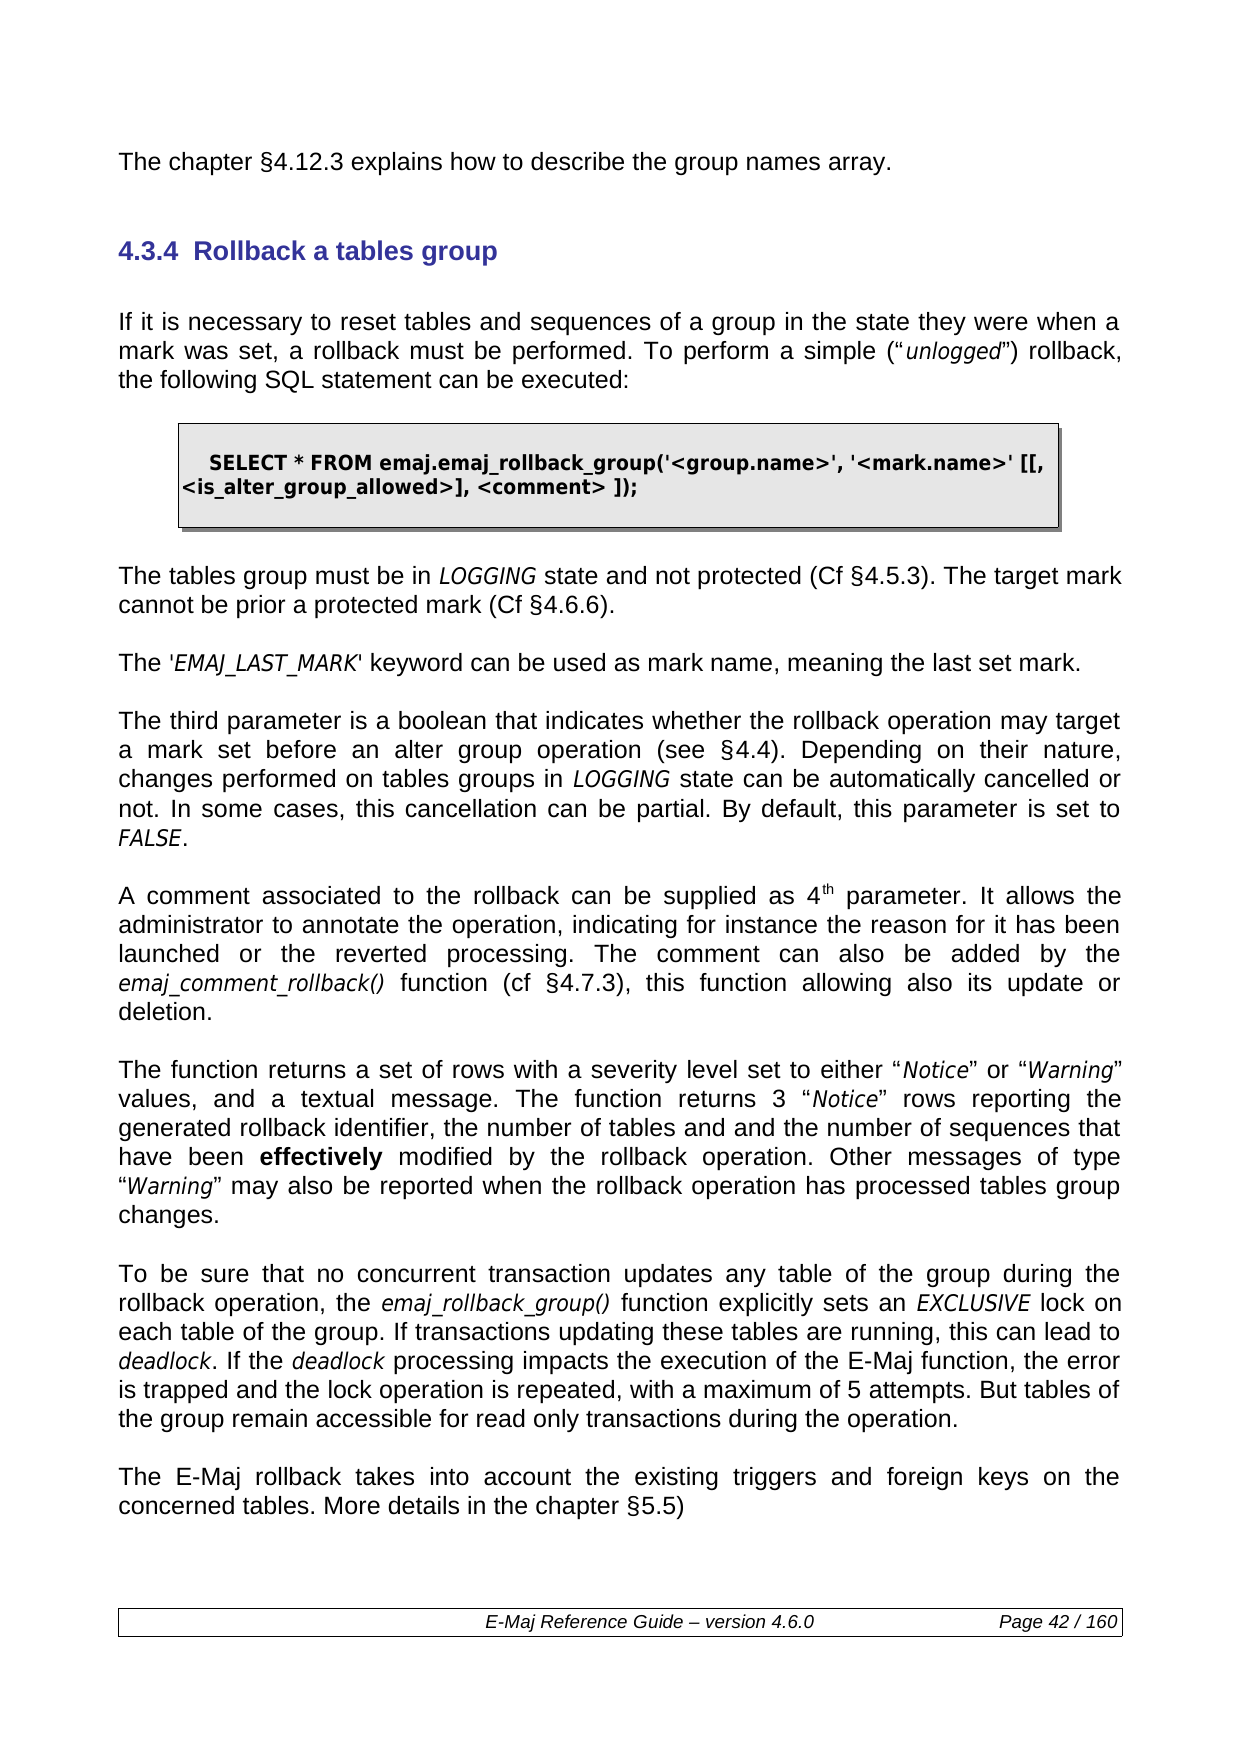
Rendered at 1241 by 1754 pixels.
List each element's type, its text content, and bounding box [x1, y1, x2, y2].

subtitle Rollback a tables group [118, 234, 1122, 265]
text A comment associated to the rollback can be supplied as 4th parameter. It allows the administrator to annotate the operation, indicating for instance the reason for it has been launched or the reverted processing. The comment can also be added by the emaj_comment_rollback() function (cf §4.7.3), this function allowing also its update or deletion. [118, 881, 1122, 1026]
text The 'EMAJ_LAST_MARK' keyword can be used as mark name, meaning the last set mark. [118, 648, 1122, 677]
text SELECT * FROM emaj.emaj_rollback_group('<group.name>', '<mark.name>' [[, <is_alter_group_allowed>], <comment> ]); [179, 448, 1058, 497]
text To be sure that no concurrent transaction updates any table of the group during the rollback operation, the emaj_rollback_group() function explicitly sets an EXCLUSIVE lock on each table of the group. If transactions updating these tables are running, this can lead to deadlock. If the deadlock processing impacts the execution of the E-Maj function, the error is trapped and the lock operation is repeated, with a maximum of 5 attempts. But tables of the group remain accessible for read only transactions during the operation. [118, 1258, 1122, 1433]
text The tables group must be in LOGGING state and not protected (Cf §4.5.3). The target mark cannot be prior a protected mark (Cf §4.6.6). [118, 561, 1122, 619]
text The third parameter is a boolean that indicates whether the rollback operation may target a mark set before an alter group operation (see §4.4). Depending on their nature, changes performed on tables groups in LOGGING state can be automatically cancelled or not. In some cases, this cancellation can be partial. By default, this parameter is set to FALSE. [118, 706, 1122, 852]
text The function returns a set of rows with a severity level set to either “Notice” or “Warning” values, and a textual message. The function returns 3 “Notice” rows reporting the generated rollback identifier, the number of tables and and the number of sequences that have been effectively modified by the rollback operation. Other messages of type “Warning” may also be reported when the rollback operation has processed tables group changes. [118, 1055, 1122, 1229]
text The E-Maj rollback takes into account the existing triggers and foreign keys on the concerned tables. More details in the chapter §5.5) [118, 1462, 1122, 1520]
text If it is necessary to reset tables and sequences of a group in the state they were when a mark was set, a rollback must be performed. To perform a simple (“unlogged”) rollback, the following SQL statement can be executed: [118, 307, 1122, 394]
text The chapter §4.12.3 explains how to describe the group names array. [118, 147, 1122, 176]
